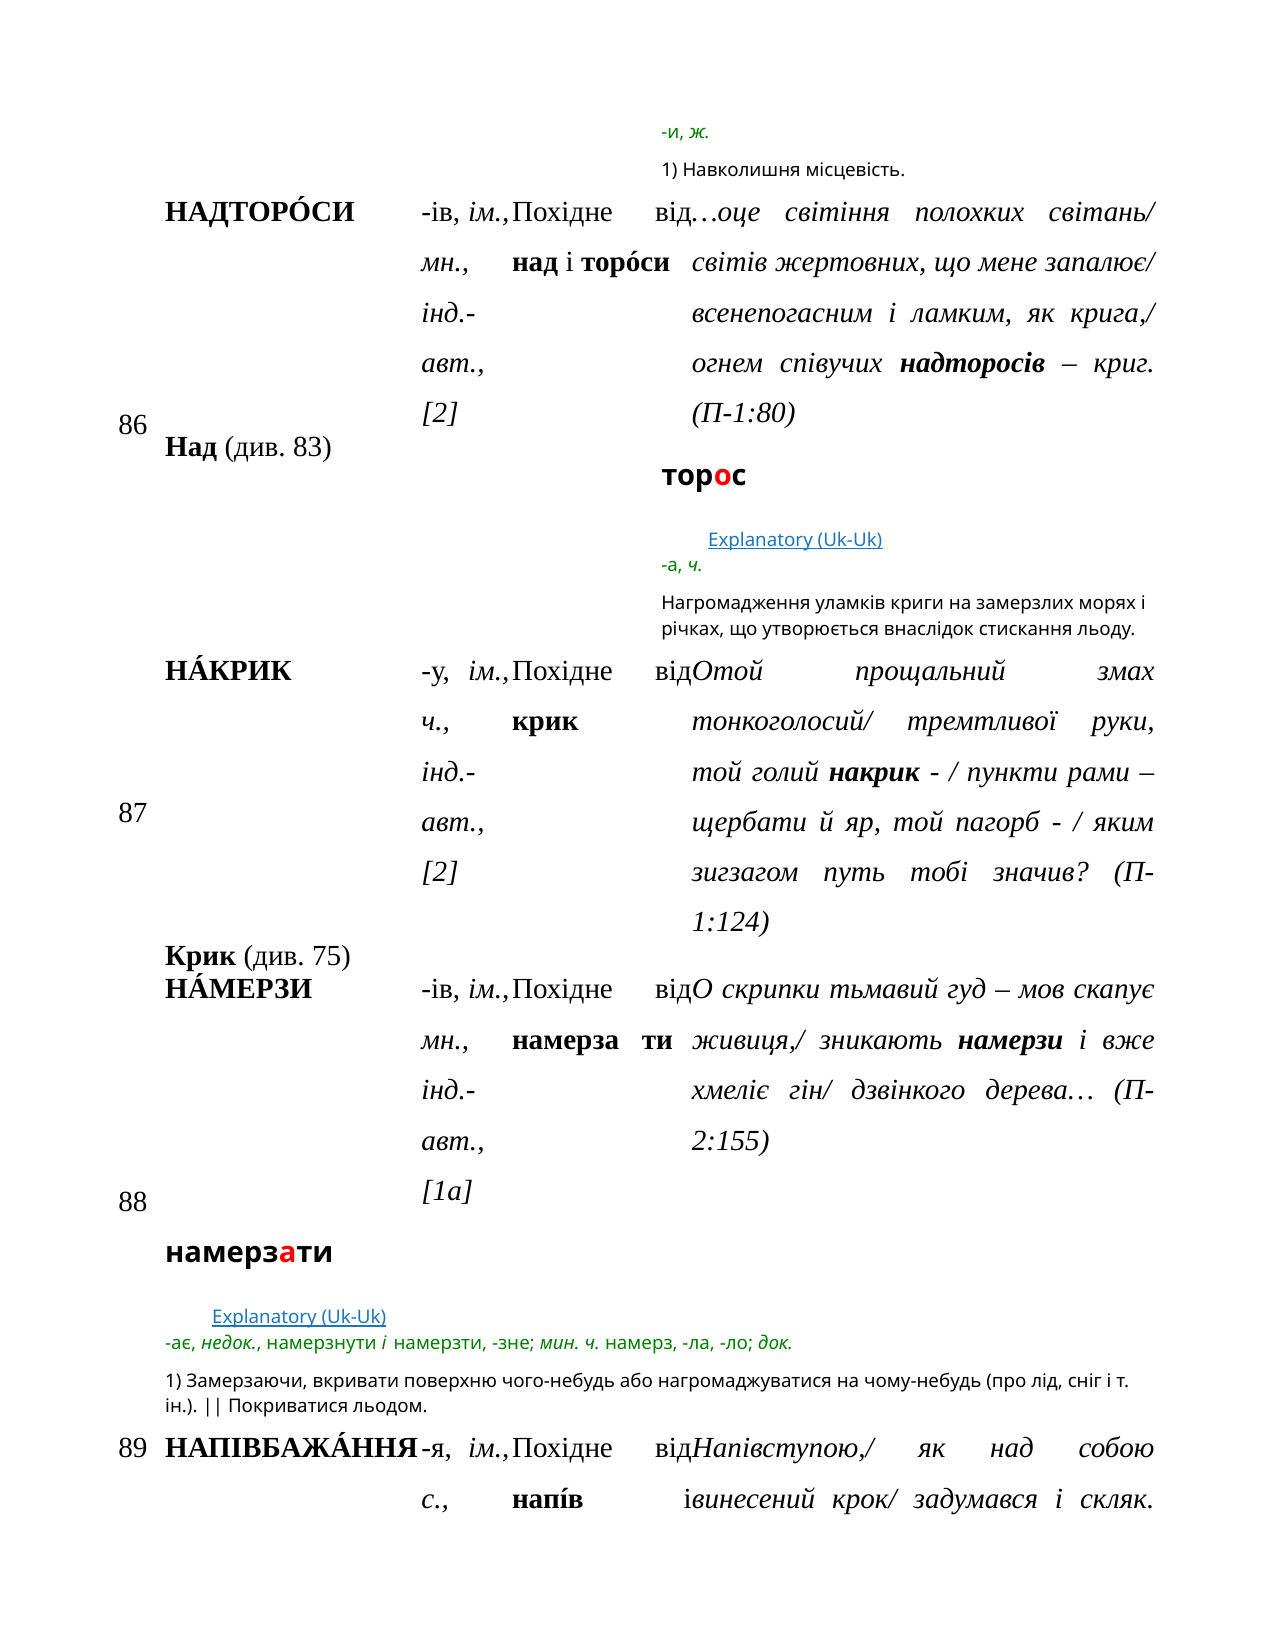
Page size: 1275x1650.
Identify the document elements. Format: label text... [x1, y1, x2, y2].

table_cell -я, ім., с., [421, 1431, 512, 1514]
table_cell -и, ж. 1) Навколишня місцевість. [661, 118, 1157, 194]
table_cell Надторóси [165, 194, 421, 429]
table_cell Отой прощальний змах тонкоголосий/ тремтливої руки, той голий накрик - / пункти рами – щербати й яр, той пагорб - / яким зигзагом путь тобі значив? (П-1:124) [692, 653, 1157, 938]
table_cell 89 [118, 1431, 165, 1514]
table_cell Нáкрик [165, 653, 421, 938]
table_cell Похідне від крик [512, 653, 692, 938]
table_cell Похідне від намерзати [512, 972, 692, 1206]
table_cell Нáмерзи [165, 972, 421, 1206]
table_cell Крик (див. 75) [165, 938, 1157, 972]
table_cell намерзати Explanatory (Uk-Uk) -ає, недок., намерзнути і намерзти, -зне; мин. ч. намерз, -ла, -ло; док. 1) Замерзаючи, вкривати поверхню чого-небудь або нагромаджуватися на чому-небудь (про лід, сніг і т. ін.). || Покриватися льодом. [165, 1206, 1157, 1431]
table_cell 88 [118, 972, 165, 1431]
table_cell -ів, ім., мн., інд.-авт., [2] [421, 194, 512, 429]
table_cell Напівбажáння [165, 1431, 421, 1514]
table_cell Напівступою,/ як над собою винесений крок/ задумався і скляк. [692, 1431, 1157, 1514]
table_cell Над (див. 83) [165, 429, 661, 653]
table_cell О скрипки тьмавий гуд – мов скапує живиця,/ зникають намерзи і вже хмеліє гін/ дзвінкого дерева… (П-2:155) [692, 972, 1157, 1206]
table_cell 87 [118, 653, 165, 972]
table_cell Похідне від напíв і [512, 1431, 692, 1514]
table_cell -у, ім., ч., інд.-авт., [2] [421, 653, 512, 938]
table_cell торос Explanatory (Uk-Uk) -а, ч. Нагромадження уламків криги на замерзлих морях і річках, що утворюється внаслідок стискання льоду. [661, 429, 1157, 653]
table_cell …оце світіння полохких світань/ світів жертовних, що мене запалює/ всенепогасним і ламким, як крига,/ огнем співучих надторосів – криг. (П-1:80) [692, 194, 1157, 429]
table_cell -ів, ім., мн., інд.-авт., [1а] [421, 972, 512, 1206]
table_cell 86 [118, 194, 165, 653]
table_cell Похідне від над і торóси [512, 194, 692, 429]
table_cell [118, 118, 165, 194]
table_cell [165, 118, 661, 194]
